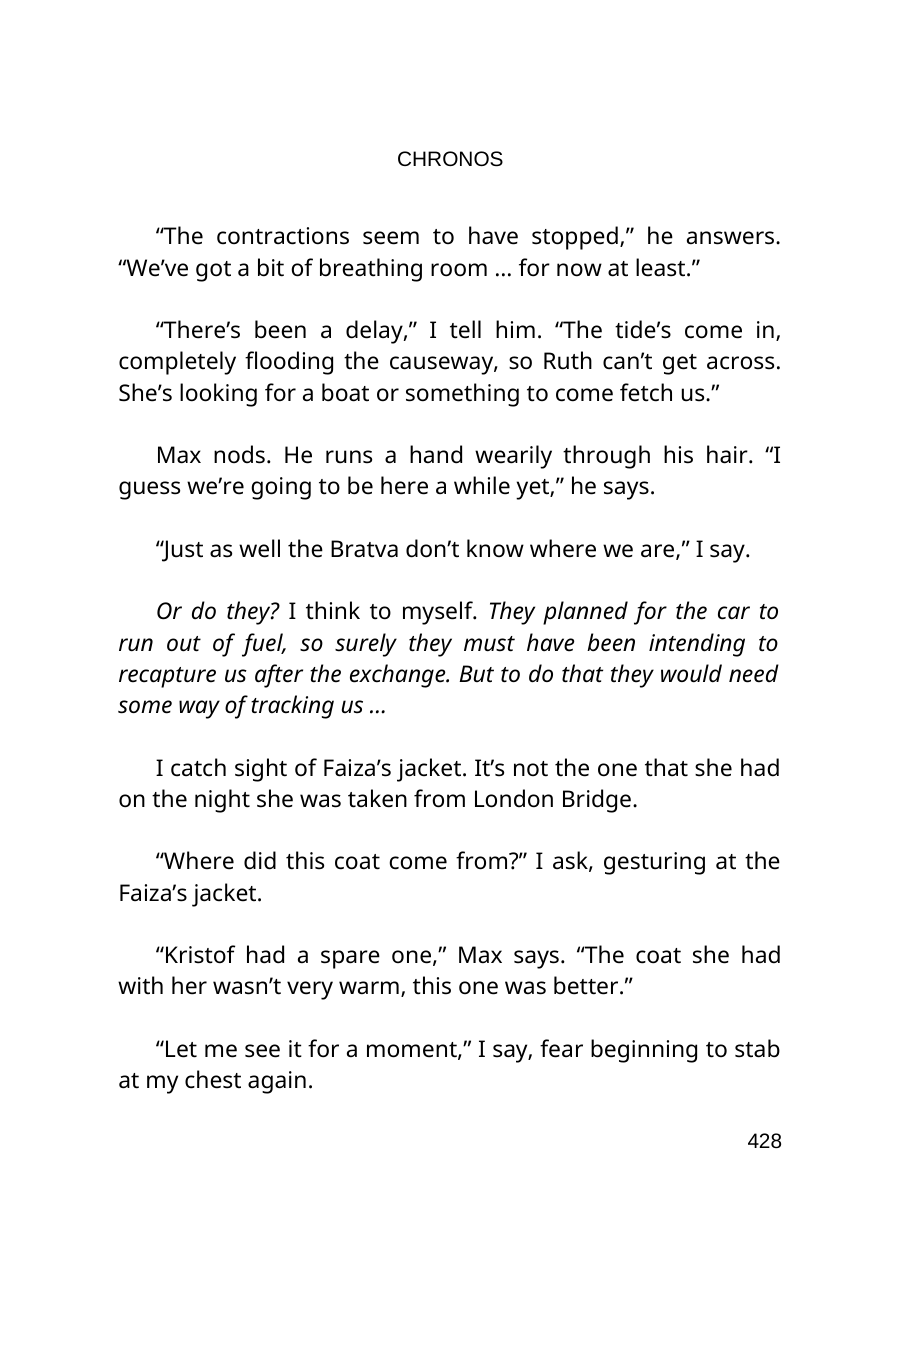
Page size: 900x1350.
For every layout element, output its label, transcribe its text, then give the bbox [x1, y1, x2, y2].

text Max nods. He runs a hand wearily through his hair. “I guess we’re going to be here a while yet,” he says. [118, 439, 782, 501]
text Or do they? I think to myself. They planned for the car to run out of fuel, so surely they must have been intending to recapture us after the exchange. But to do that they would need some way of tracking us … [118, 595, 782, 720]
text “The contractions seem to have stopped,” he answers. “We’ve got a bit of breathing room … for now at least.” [118, 220, 782, 283]
text “Kristof had a spare one,” Max says. “The coat she had with her wasn’t very warm, this one was better.” [118, 939, 782, 1001]
text “Just as well the Bratva don’t know where we are,” I say. [118, 533, 782, 564]
text “Let me see it for a moment,” I say, fear beginning to stab at my chest again. [118, 1033, 782, 1095]
text I catch sight of Faiza’s jacket. It’s not the one that she had on the night she was taken from London Bridge. [118, 751, 782, 814]
text “There’s been a delay,” I tell him. “The tide’s come in, completely flooding the causeway, so Ruth can’t get across. She’s looking for a boat or something to come fetch us.” [118, 314, 782, 408]
text “Where did this coat come from?” I ask, gesturing at the Faiza’s jacket. [118, 845, 782, 908]
